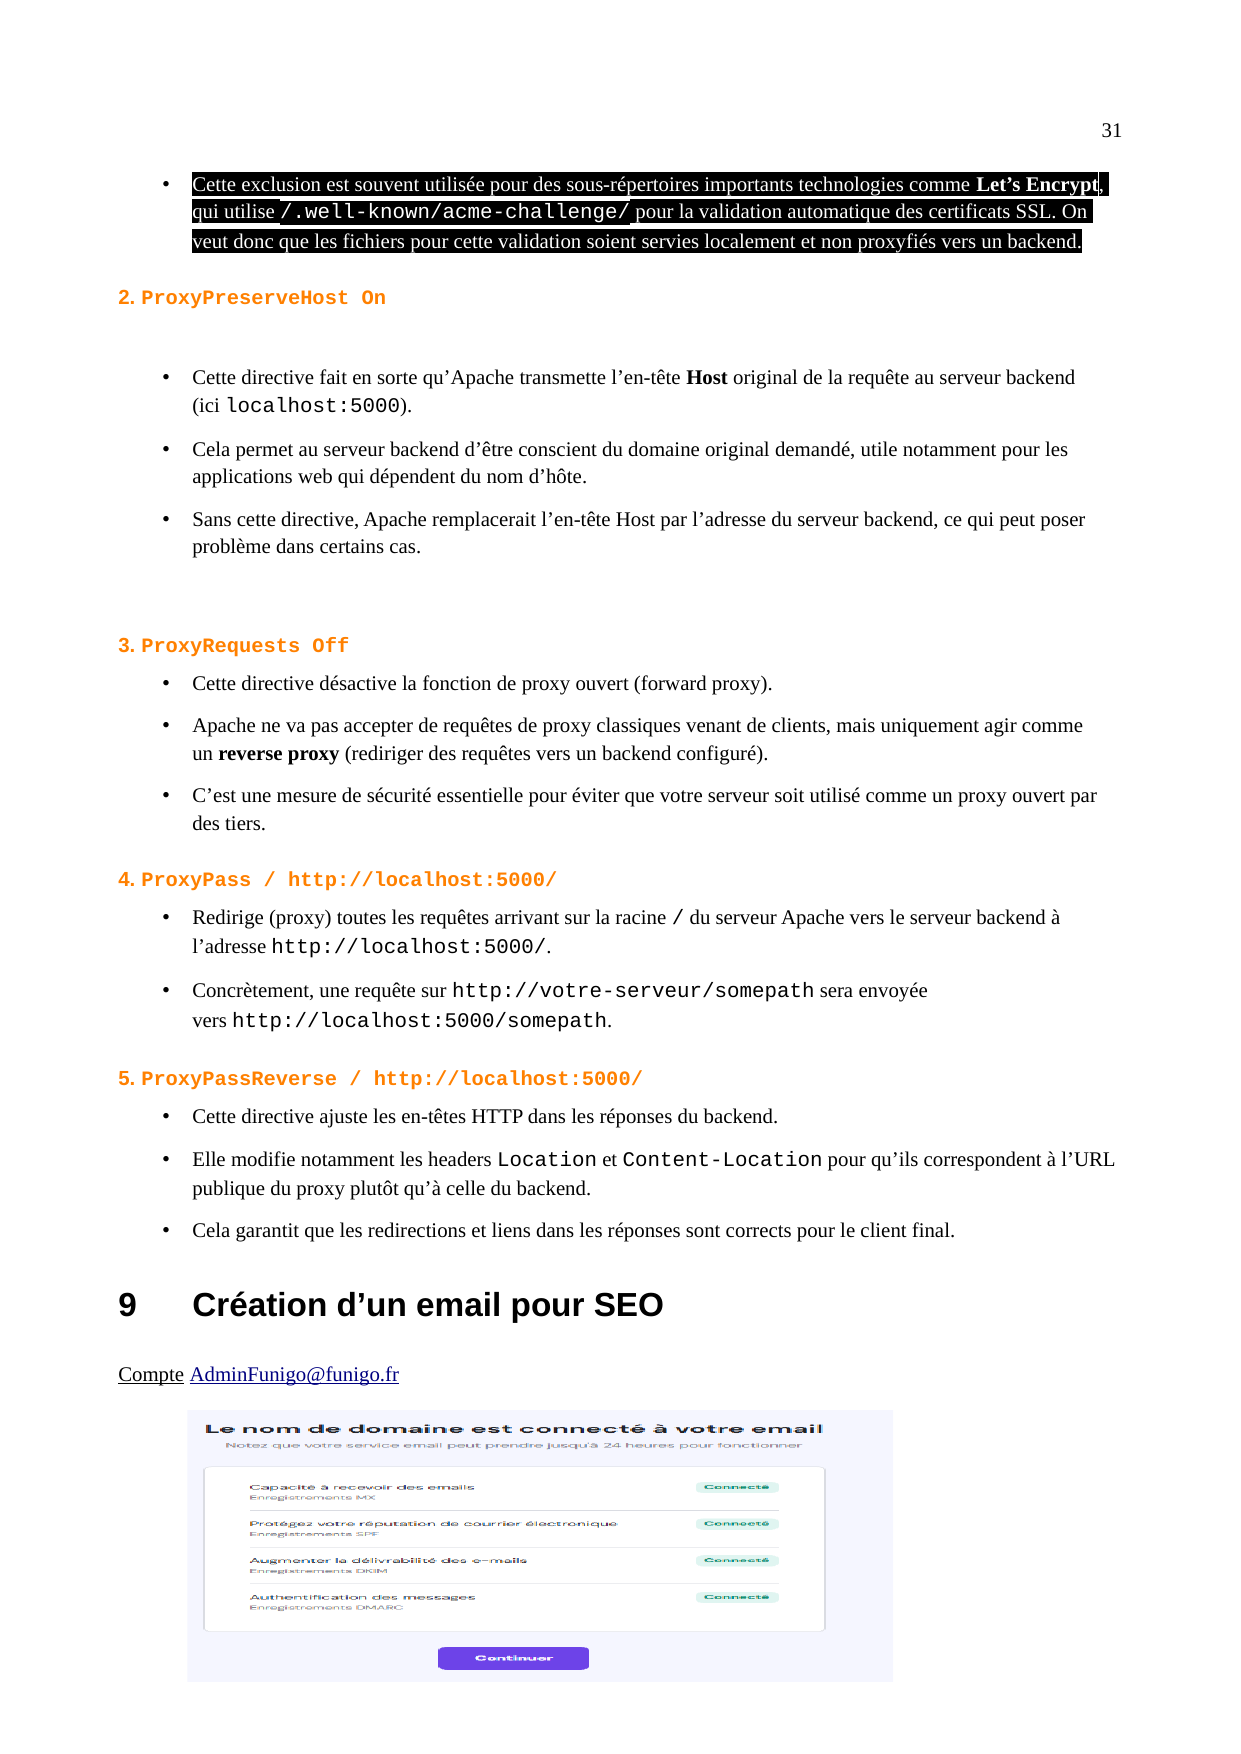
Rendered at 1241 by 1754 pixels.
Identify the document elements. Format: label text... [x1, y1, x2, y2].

subtitle 5. ProxyPassReverse / http://localhost:5000/ [118, 1066, 1122, 1092]
list Elle modifie notamment les headers Location et Content-Location pour qu’ils correspondent à l’URL publique du proxy plutôt qu’à celle du backend. [162, 1146, 1122, 1200]
list C’est une mesure de sécurité essentielle pour éviter que votre serveur soit utilisé comme un proxy ouvert par des tiers. [162, 783, 1122, 834]
picture [187, 1410, 894, 1682]
list Cela garantit que les redirections et liens dans les réponses sont corrects pour le client final. [162, 1218, 1122, 1242]
list Cette directive ajuste les en-têtes HTTP dans les réponses du backend. [162, 1104, 1122, 1128]
list Concrètement, une requête sur http://votre-serveur/somepath sera envoyée vers http://localhost:5000/somepath. [162, 978, 1122, 1033]
list Apache ne va pas accepter de requêtes de proxy classiques venant de clients, mais uniquement agir comme un reverse proxy (rediriger des requêtes vers un backend configuré). [162, 713, 1122, 765]
subtitle 3. ProxyRequests Off [118, 633, 1122, 658]
list Cela permet au serveur backend d’être conscient du domaine original demandé, utile notamment pour les applications web qui dépendent du nom d’hôte. [162, 437, 1122, 488]
list Cette directive fait en sorte qu’Apache transmette l’en-tête Host original de la requête au serveur backend (ici localhost:5000). [162, 365, 1122, 418]
subtitle Création d’un email pour SEO [118, 1285, 1122, 1323]
list Cette exclusion est souvent utilisée pour des sous-répertoires importants technologies comme Let’s Encrypt, qui utilise /.well-known/acme-challenge/ pour la validation automatique des certificats SSL. On veut donc que les fichiers pour cette validation soient servies localement et non proxyfiés vers un backend. [162, 172, 1122, 253]
list Redirige (proxy) toutes les requêtes arrivant sur la racine / du serveur Apache vers le serveur backend à l’adresse http://localhost:5000/. [162, 905, 1122, 960]
text Compte AdminFunigo@funigo.fr [118, 1362, 1122, 1386]
subtitle 4. ProxyPass / http://localhost:5000/ [118, 867, 1122, 892]
list Sans cette directive, Apache remplacerait l’en-tête Host par l’adresse du serveur backend, ce qui peut poser problème dans certains cas. [162, 506, 1122, 558]
subtitle 2. ProxyPreserveHost On [118, 285, 1122, 311]
list Cette directive désactive la fonction de proxy ouvert (forward proxy). [162, 671, 1122, 695]
